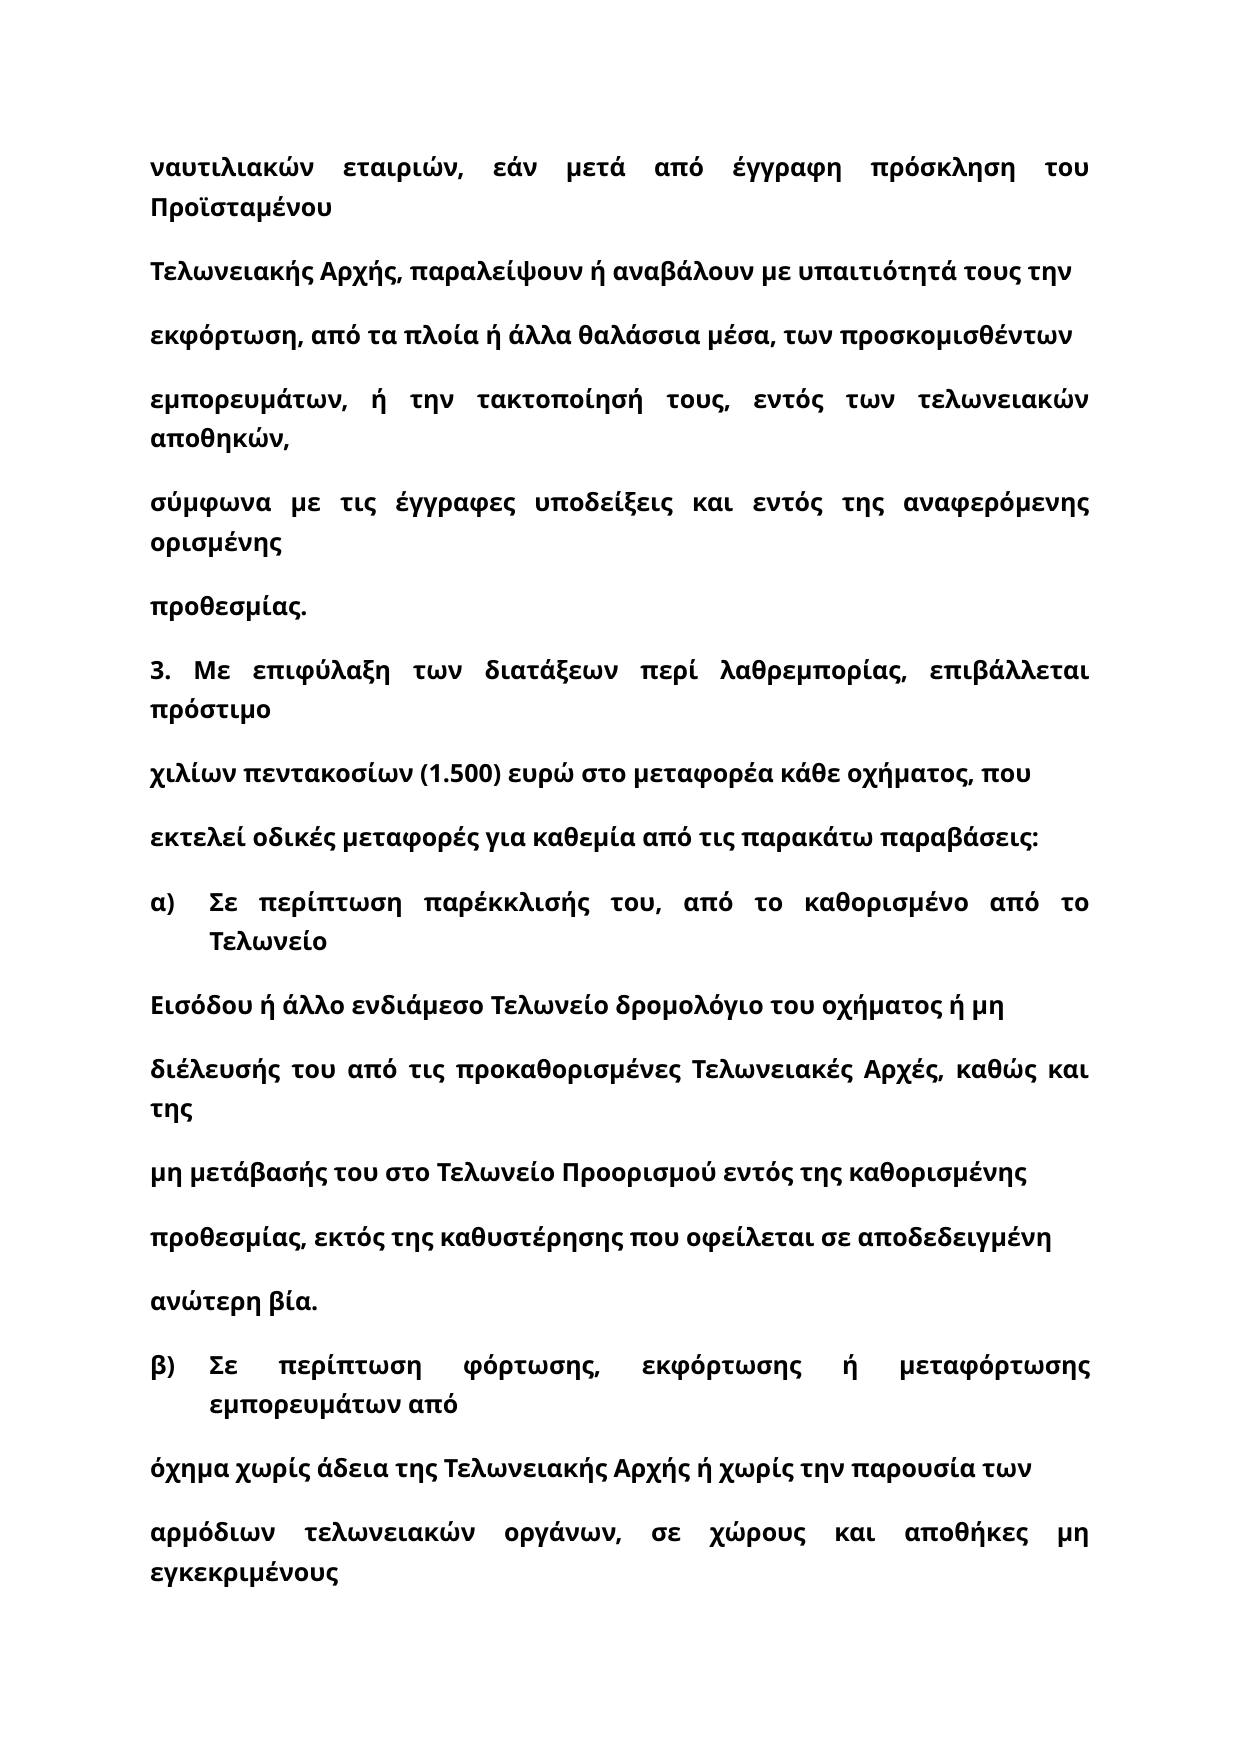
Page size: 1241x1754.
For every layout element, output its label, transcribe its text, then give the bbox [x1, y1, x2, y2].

text σύμφωνα με τις έγγραφες υποδείξεις και εντός της αναφερόμενης ορισμένης [150, 485, 1090, 558]
text εκτελεί οδικές μεταφορές για καθεμία από τις παρακάτω παραβάσεις: [150, 820, 1090, 854]
list β) Σε περίπτωση φόρτωσης, εκφόρτωσης ή μεταφόρτωσης εμπορευμάτων από [150, 1347, 1090, 1421]
text χιλίων πεντακοσίων (1.500) ευρώ στο μεταφορέα κάθε οχήματος, που [150, 756, 1090, 790]
text διέλευσής του από τις προκαθορισμένες Τελωνειακές Αρχές, καθώς και της [150, 1052, 1090, 1125]
text Τελωνειακής Αρχής, παραλείψουν ή αναβάλουν με υπαιτιότητά τους την [150, 253, 1090, 287]
text μη μετάβασής του στο Τελωνείο Προορισμού εντός της καθορισμένης [150, 1155, 1090, 1189]
text εκφόρτωση, από τα πλοία ή άλλα θαλάσσια μέσα, των προσκομισθέντων [150, 317, 1090, 352]
list α) Σε περίπτωση παρέκκλισής του, από το καθορισμένο από το Τελωνείο [150, 884, 1090, 957]
text αρμόδιων τελωνειακών οργάνων, σε χώρους και αποθήκες μη εγκεκριμένους [150, 1515, 1090, 1588]
text όχημα χωρίς άδεια της Τελωνειακής Αρχής ή χωρίς την παρουσία των [150, 1451, 1090, 1485]
text προθεσμίας, εκτός της καθυστέρησης που οφείλεται σε αποδεδειγμένη [150, 1219, 1090, 1253]
text Εισόδου ή άλλο ενδιάμεσο Τελωνείο δρομολόγιο του οχήματος ή μη [150, 987, 1090, 1022]
text εμπορευμάτων, ή την τακτοποίησή τους, εντός των τελωνειακών αποθηκών, [150, 382, 1090, 455]
text ναυτιλιακών εταιριών, εάν μετά από έγγραφη πρόσκληση του Προϊσταμένου [150, 150, 1090, 223]
text 3. Με επιφύλαξη των διατάξεων περί λαθρεμπορίας, επιβάλλεται πρόστιμο [150, 652, 1090, 726]
text ανώτερη βία. [150, 1283, 1090, 1317]
text προθεσμίας. [150, 588, 1090, 622]
